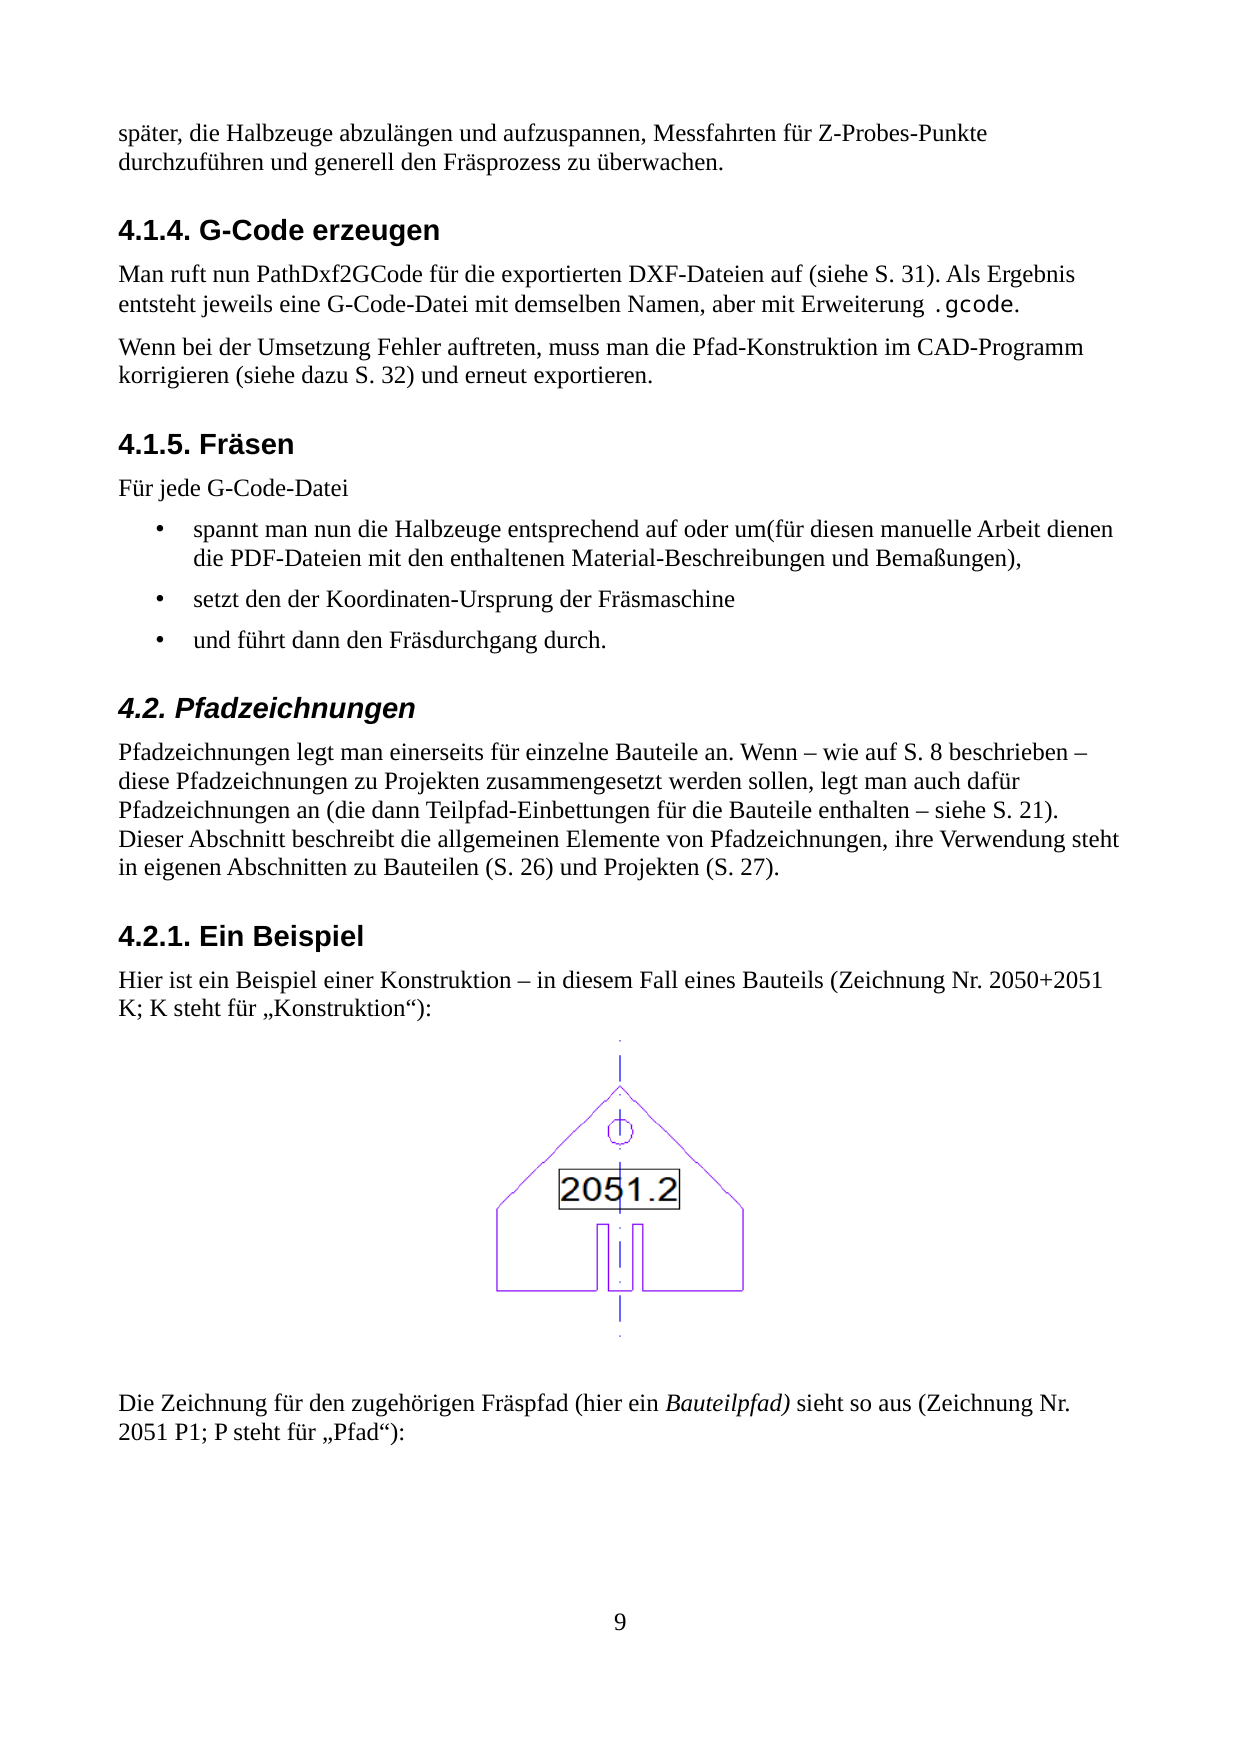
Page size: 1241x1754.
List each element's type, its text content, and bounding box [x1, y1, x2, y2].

subtitle 4.1.5. Fräsen [118, 427, 1122, 460]
subtitle 4.1.4. G-Code erzeugen [118, 213, 1122, 247]
text später, die Halbzeuge abzulängen und aufzuspannen, Messfahrten für Z-Probes-Punkte durchzuführen und generell den Fräsprozess zu überwachen. [118, 118, 1122, 176]
text Hier ist ein Beispiel einer Konstruktion – in diesem Fall eines Bauteils (Zeichnung Nr. 2050+2051 K; K steht für „Konstruktion“): [118, 965, 1122, 1022]
subtitle 4.2.1. Ein Beispiel [118, 919, 1122, 952]
text Pfadzeichnungen legt man einerseits für einzelne Bauteile an. Wenn – wie auf S. 7 beschrieben – diese Pfadzeichnungen zu Projekten zusammengesetzt werden sollen, legt man auch dafür Pfadzeichnungen an (die dann Teilpfad-Einbettungen für die Bauteile enthalten – siehe S. 20). Dieser Abschnitt beschreibt die allgemeinen Elemente von Pfadzeichnungen, ihre Verwendung steht in eigenen Abschnitten zu Bauteilen (S. 25) und Projekten (S. 26). [118, 737, 1122, 881]
list setzt den der Koordinaten-Ursprung der Fräsmaschine [156, 584, 1122, 613]
text Für jede G-Code-Datei [118, 473, 1122, 501]
text Die Zeichnung für den zugehörigen Fräspfad (hier ein Bauteilpfad) sieht so aus (Zeichnung Nr. 2051 P1; P steht für „Pfad“): [118, 1388, 1122, 1446]
text Wenn bei der Umsetzung Fehler auftreten, muss man die Pfad-Konstruktion im CAD-Programm korrigieren (siehe dazu S. 31) und erneut exportieren. [118, 332, 1122, 389]
subtitle 4.2. Pfadzeichnungen [118, 691, 1122, 725]
list spannt man nun die Halbzeuge entsprechend auf oder um(für diesen manuelle Arbeit dienen die PDF-Dateien mit den enthaltenen Material-Beschreibungen und Bemaßungen), [156, 514, 1122, 571]
list und führt dann den Fräsdurchgang durch. [156, 625, 1122, 654]
text Man ruft nun PathDxf2GCode für die exportierten DXF-Dateien auf (siehe S. 30). Als Ergebnis entsteht jeweils eine G-Code-Datei mit demselben Namen, aber mit Erweiterung .gcode. [118, 259, 1122, 319]
picture [481, 1034, 759, 1348]
